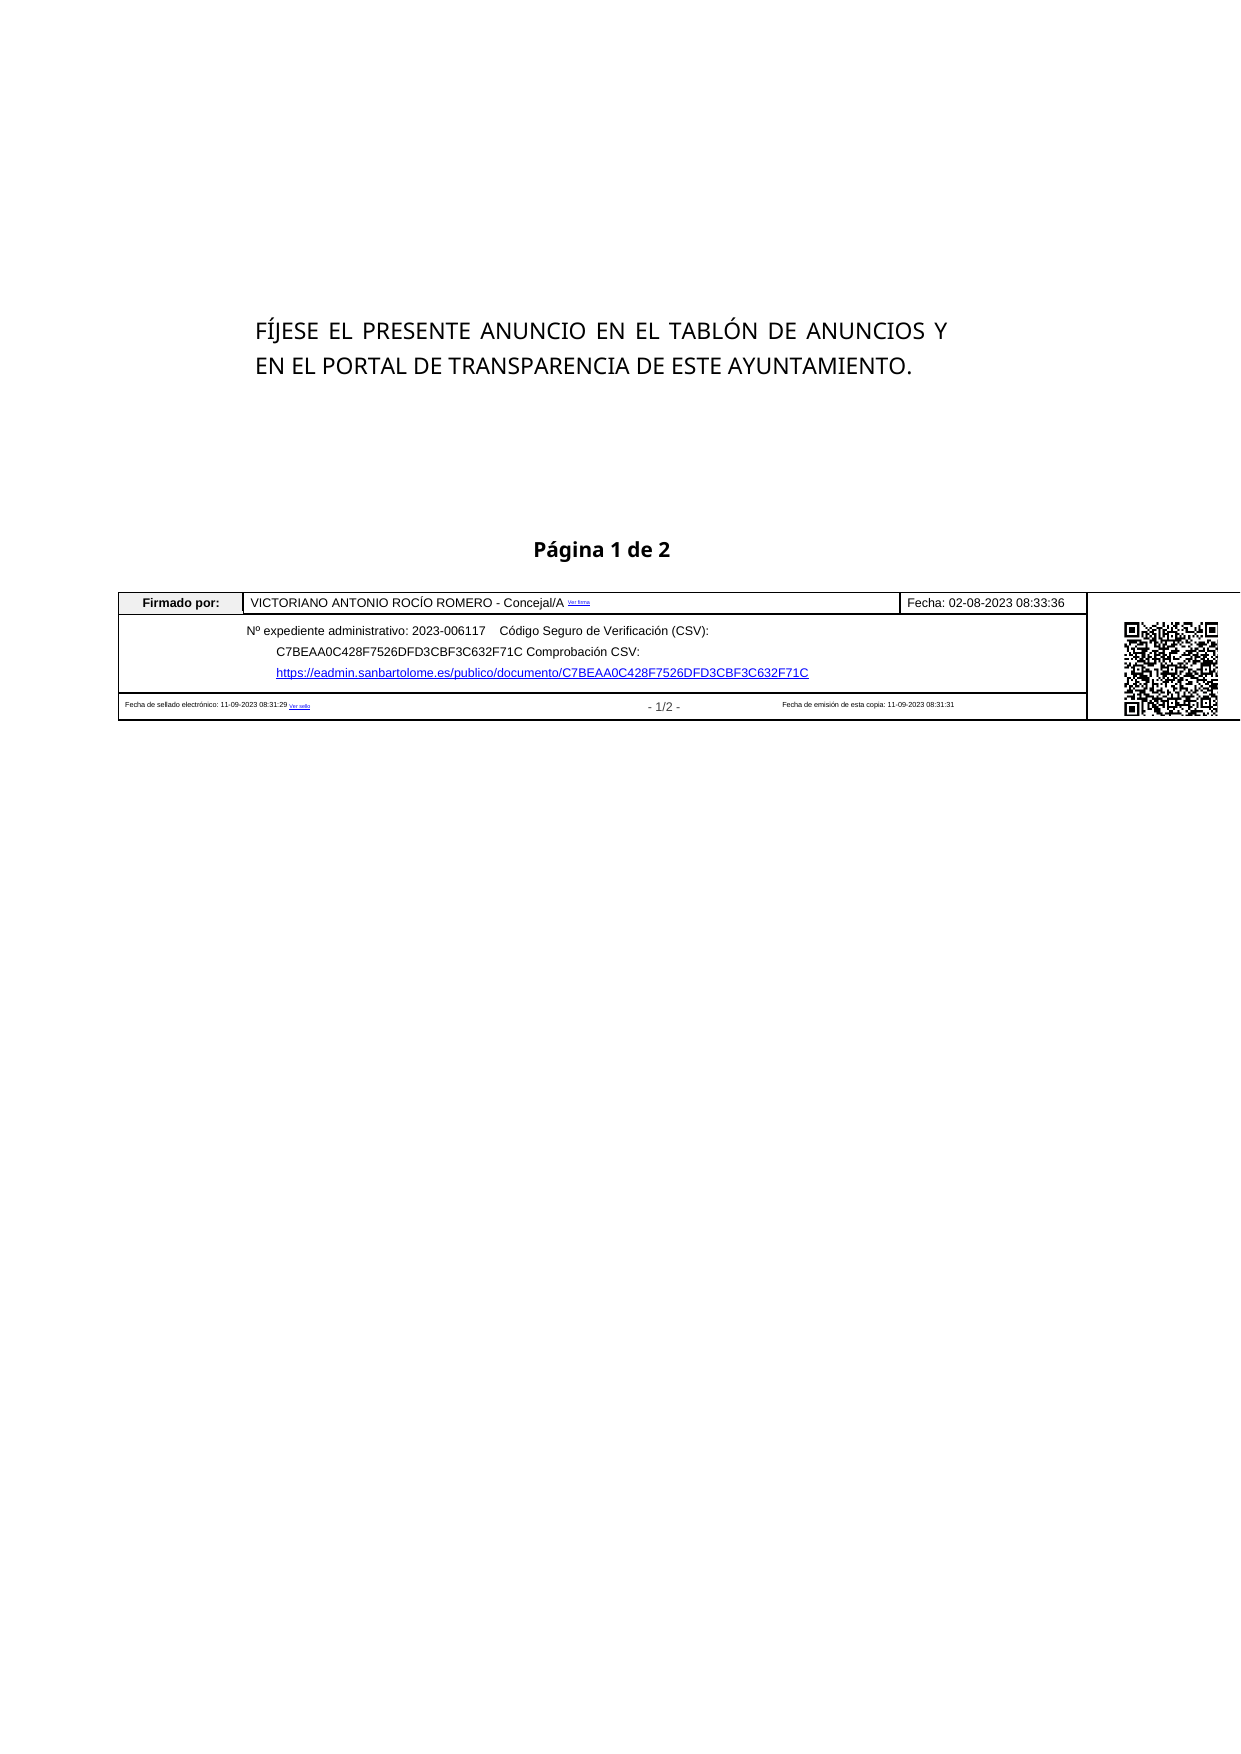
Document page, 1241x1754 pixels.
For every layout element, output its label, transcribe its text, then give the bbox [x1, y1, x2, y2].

table_cell Nº expediente administrativo: 2023-006117 Código Seguro de Verificación (CSV): C7BEAA0C428F7526DFD3CBF3C632F71C Comprobación CSV: https://eadmin.sanbartolome.es/publico/documento/C7BEAA0C428F7526DFD3CBF3C632F71C [119, 615, 1086, 692]
table_header [1088, 593, 1240, 719]
text FÍJESE EL PRESENTE ANUNCIO EN EL TABLÓN DE ANUNCIOS Y EN EL PORTAL DE TRANSPARENCIA DE ESTE AYUNTAMIENTO. [255, 315, 948, 381]
table_cell Fecha de sellado electrónico: 11-09-2023 08:31:29 Ver sello - 1/2 - Fecha de emisión de esta copia: 11-09-2023 08:31:31 [119, 694, 1086, 719]
table_header Fecha: 02-08-2023 08:33:36 [901, 593, 1086, 613]
table_header VICTORIANO ANTONIO ROCÍO ROMERO - Concejal/A Ver firma [244, 593, 899, 613]
text Página 1 de 2 [118, 535, 1085, 564]
table_header Firmado por: [119, 593, 242, 611]
